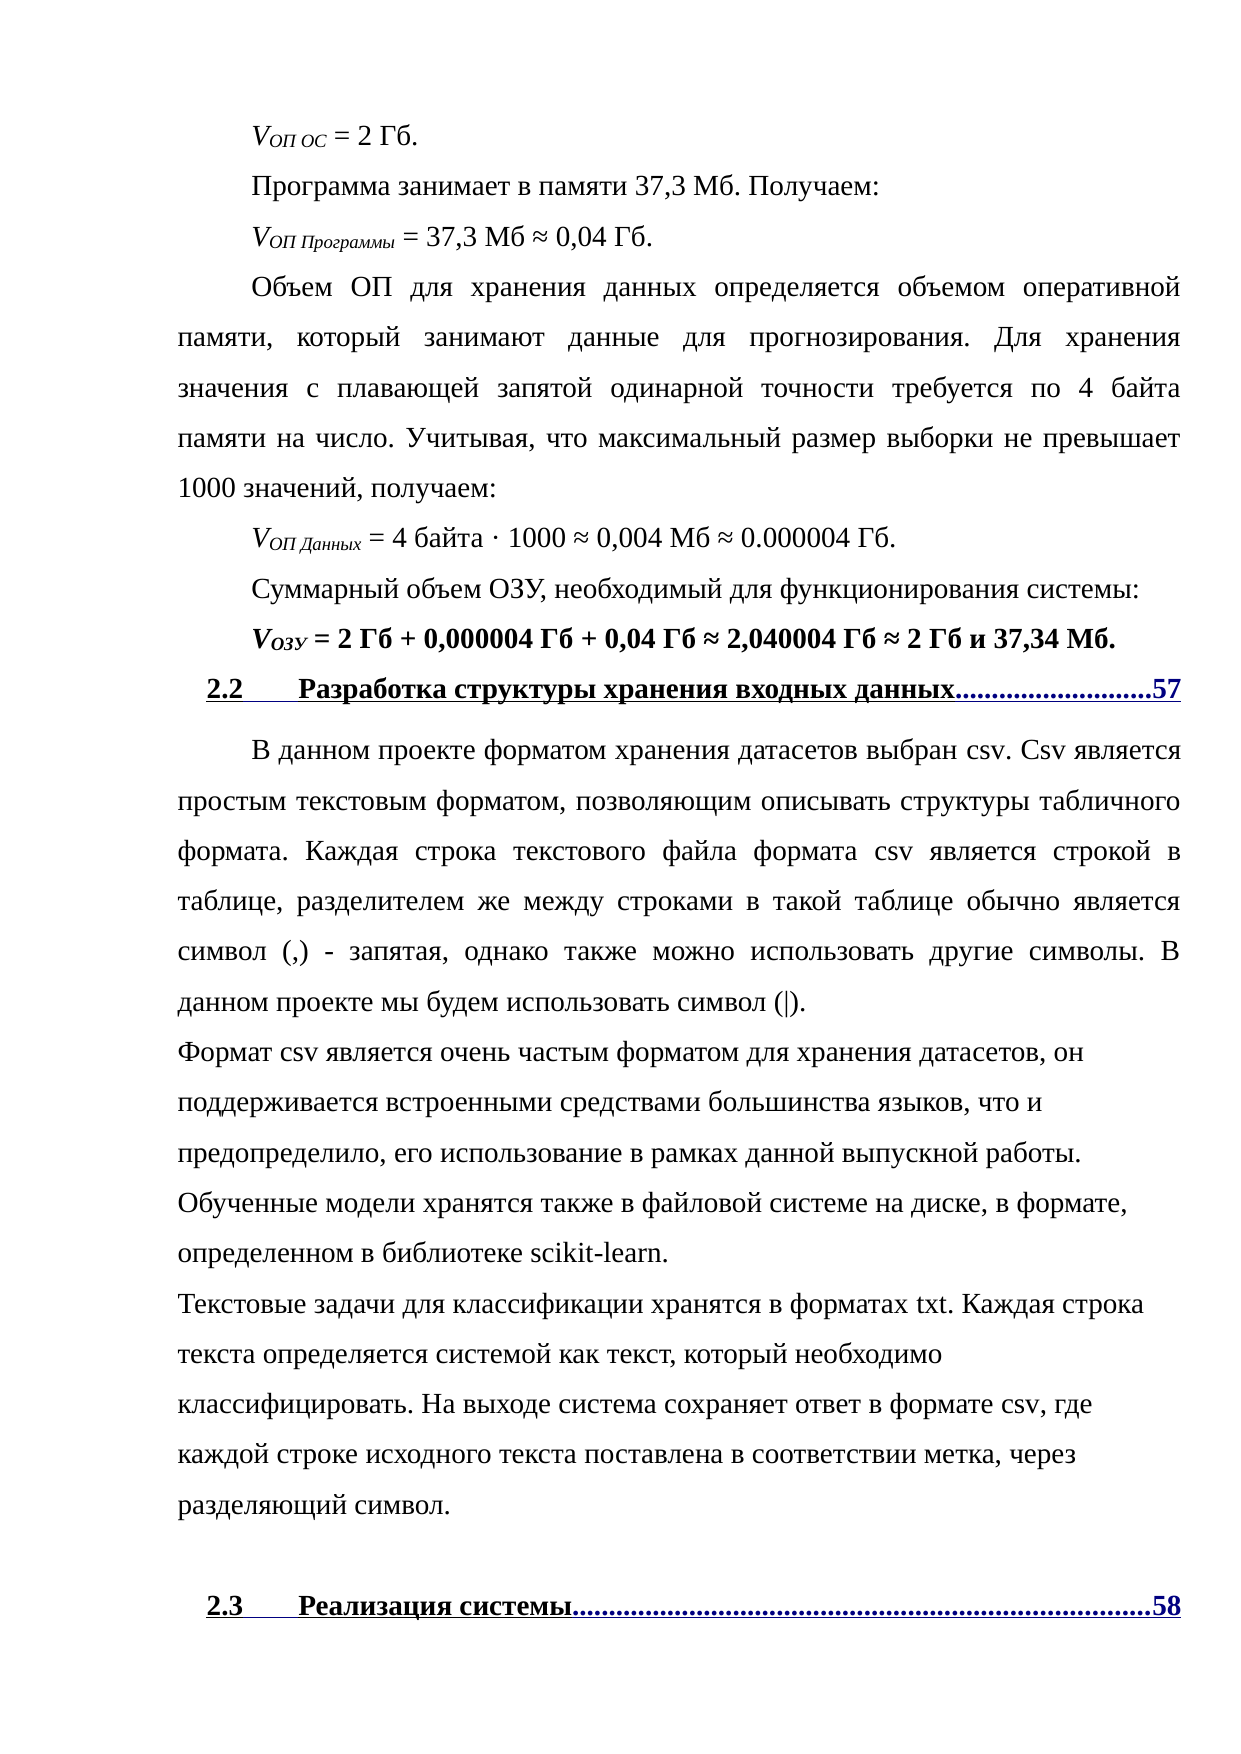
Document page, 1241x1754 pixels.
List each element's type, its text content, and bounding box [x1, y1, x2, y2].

text 2.2 Разработка структуры хранения входных данных 57 [206, 672, 1181, 701]
text VОП Данных = 4 байта · 1000 ≈ 0,004 Мб ≈ 0.000004 Гб. [177, 521, 1181, 554]
text Программа занимает в памяти 37,3 Мб. Получаем: [177, 168, 1181, 202]
text VОЗУ = 2 Гб + 0,000004 Гб + 0,04 Гб ≈ 2,040004 Гб ≈ 2 Гб и 37,34 Мб. [177, 621, 1181, 655]
text 2.3 Реализация системы 58 [206, 1588, 1181, 1617]
text Текстовые задачи для классификации хранятся в форматах txt. Каждая строка текста определяется системой как текст, который необходимо классифицировать. На выходе система сохраняет ответ в формате csv, где каждой строке исходного текста поставлена в соответствии метка, через разделяющий символ. [177, 1286, 1181, 1521]
text VОП Программы = 37,3 Мб ≈ 0,04 Гб. [177, 219, 1181, 252]
text Суммарный объем ОЗУ, необходимый для функционирования системы: [177, 571, 1181, 604]
text VОП ОС = 2 Гб. [177, 118, 1181, 152]
text Обученные модели хранятся также в файловой системе на диске, в формате, определенном в библиотеке scikit-learn. [177, 1185, 1181, 1269]
text Формат csv является очень частым форматом для хранения датасетов, он поддерживается встроенными средствами большинства языков, что и предопределило, его использование в рамках данной выпускной работы. [177, 1034, 1181, 1168]
text В данном проекте форматом хранения датасетов выбран csv. Csv является простым текстовым форматом, позволяющим описывать структуры табличного формата. Каждая строка текстового файла формата csv является строкой в таблице, разделителем же между строками в такой таблице обычно является символ (,) - запятая, однако также можно использовать другие символы. В данном проекте мы будем использовать символ (|). [177, 732, 1181, 1017]
text Объем ОП для хранения данных определяется объемом оперативной памяти, который занимают данные для прогнозирования. Для хранения значения с плавающей запятой одинарной точности требуется по 4 байта памяти на число. Учитывая, что максимальный размер выборки не превышает 1000 значений, получаем: [177, 269, 1181, 504]
